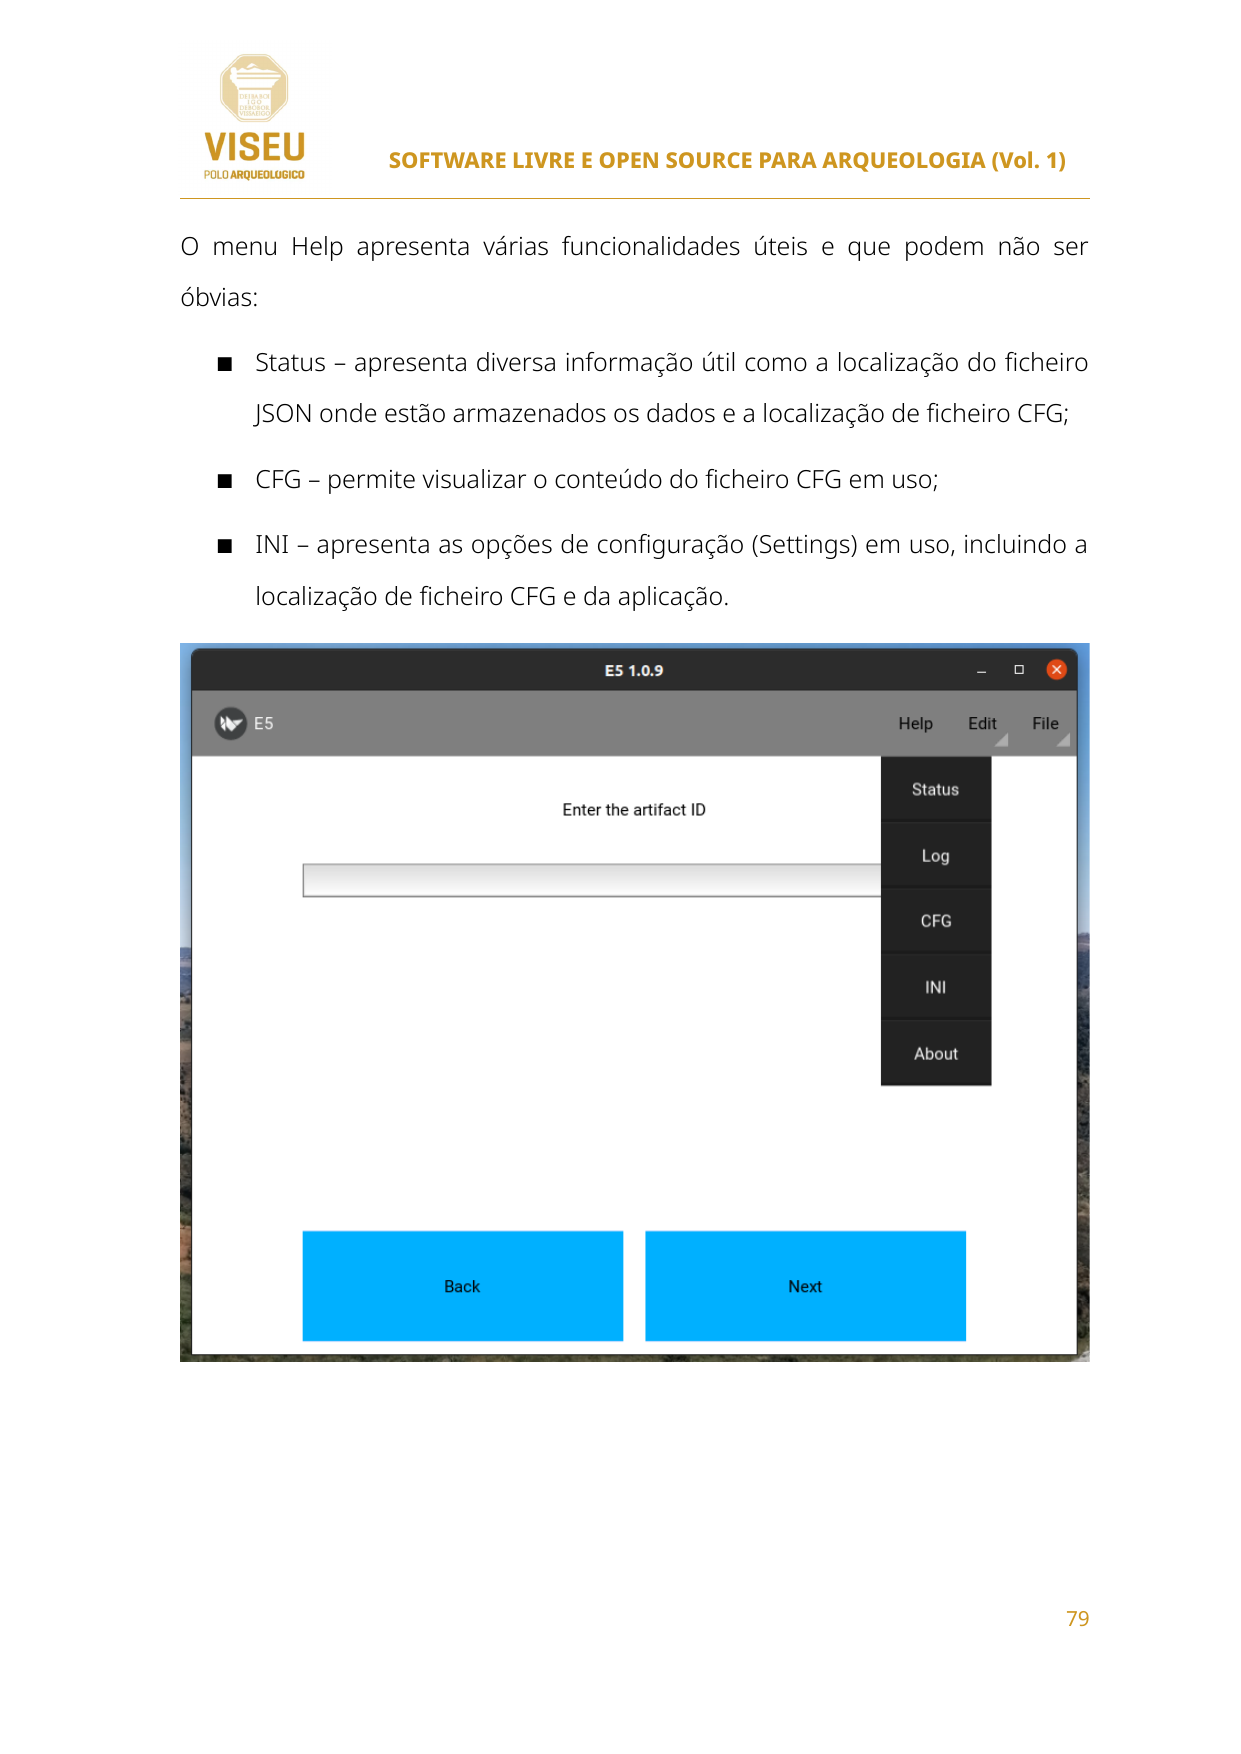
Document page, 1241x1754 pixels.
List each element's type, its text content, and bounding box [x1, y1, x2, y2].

list INI – apresenta as opções de configuração (Settings) em uso, incluindo a localização de ficheiro CFG e da aplicação. [218, 527, 1090, 612]
picture [180, 643, 1090, 1362]
list Status – apresenta diversa informação útil como a localização do ficheiro JSON onde estão armazenados os dados e a localização de ficheiro CFG; [218, 345, 1090, 430]
list CFG – permite visualizar o conteúdo do ficheiro CFG em uso; [218, 461, 1090, 496]
text O menu Help apresenta várias funcionalidades úteis e que podem não ser óbvias: [180, 228, 1090, 313]
